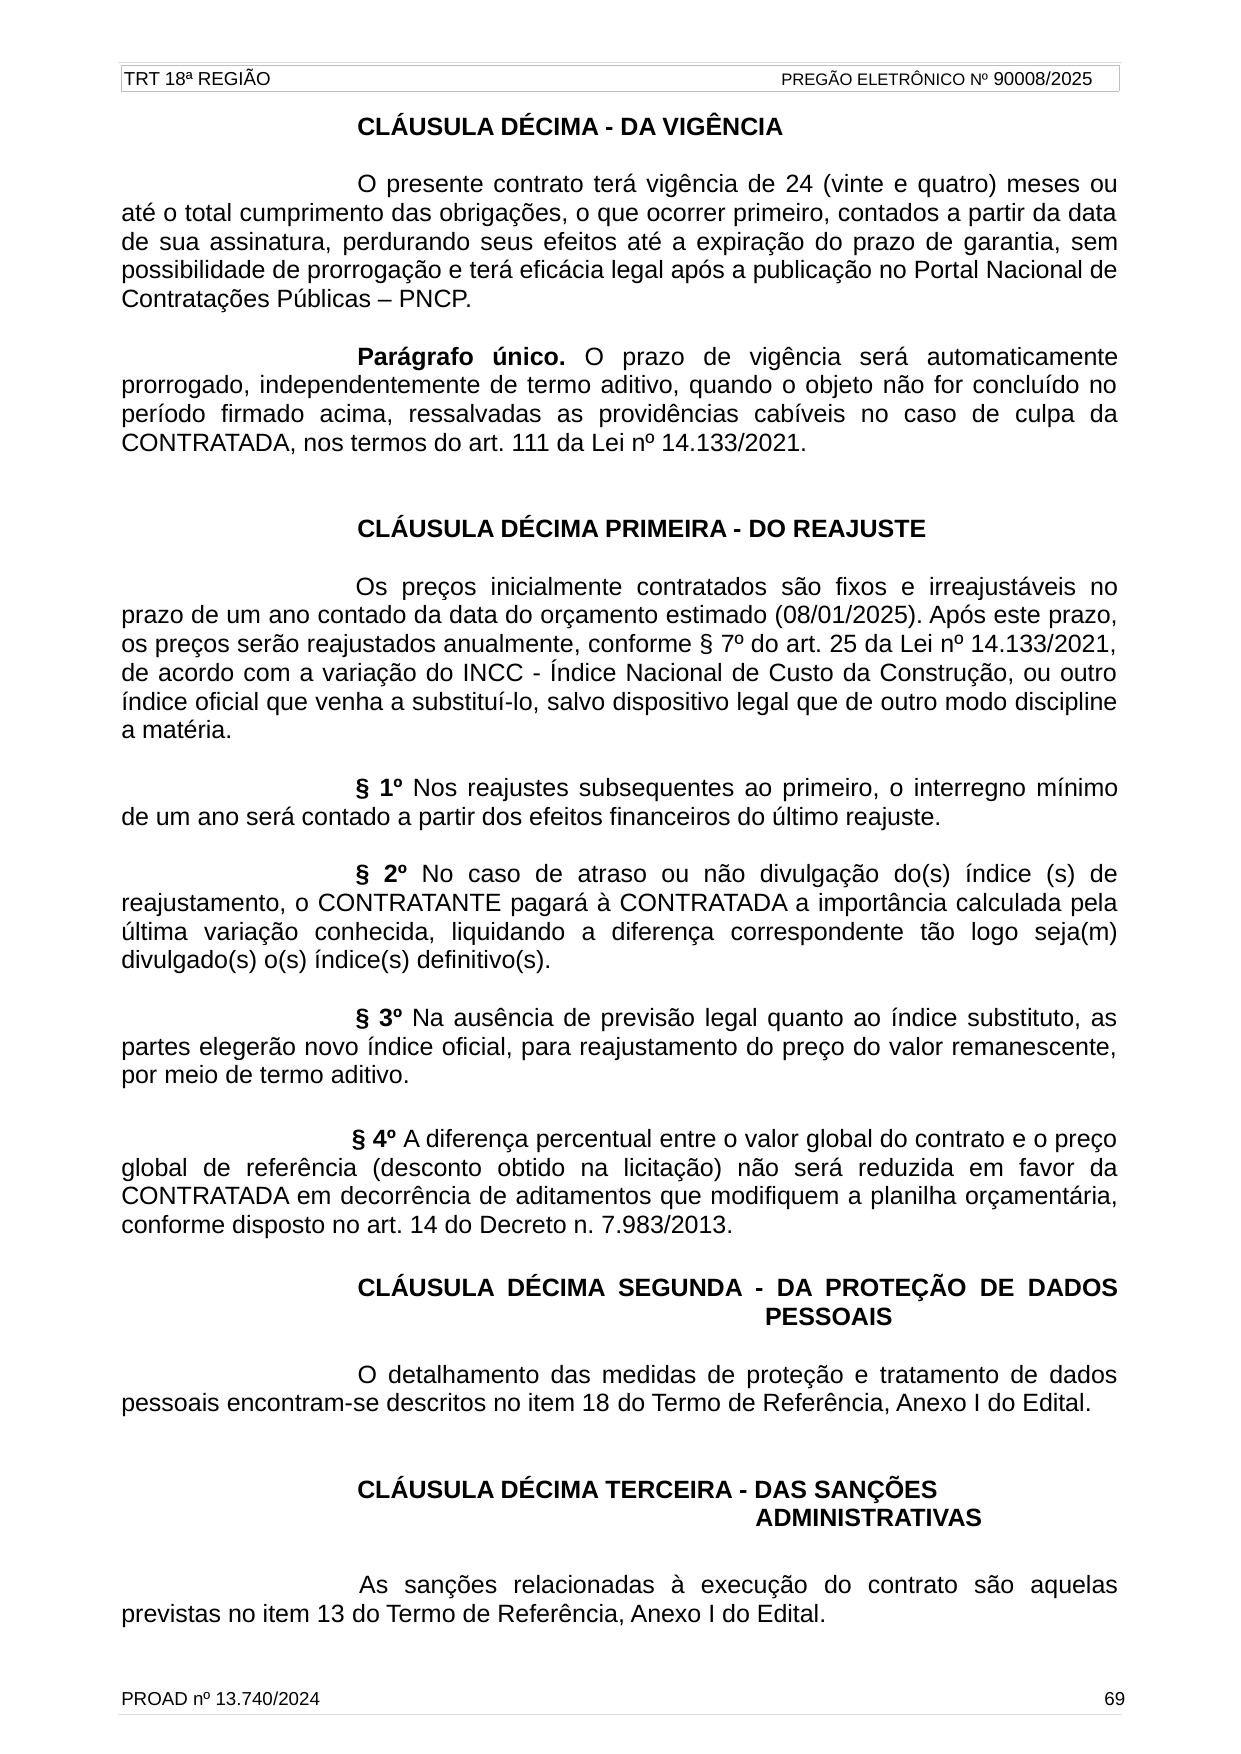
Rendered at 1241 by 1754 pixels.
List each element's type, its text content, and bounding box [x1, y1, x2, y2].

text CLÁUSULA DÉCIMA - DA VIGÊNCIA [121, 112, 1119, 140]
text CLÁUSULA DÉCIMA TERCEIRA - DAS SANÇÕES [121, 1475, 1119, 1503]
text § 1º Nos reajustes subsequentes ao primeiro, o interregno mínimo de um ano será contado a partir dos efeitos financeiros do último reajuste. [121, 773, 1119, 830]
text As sanções relacionadas à execução do contrato são aquelas previstas no item 13 do Termo de Referência, Anexo I do Edital. [121, 1570, 1119, 1627]
text CLÁUSULA DÉCIMA SEGUNDA - DA PROTEÇÃO DE DADOS PESSOAIS [357, 1273, 1119, 1331]
text § 4º A diferença percentual entre o valor global do contrato e o preço global de referência (desconto obtido na licitação) não será reduzida em favor da CONTRATADA em decorrência de aditamentos que modifiquem a planilha orçamentária, conforme disposto no art. 14 do Decreto n. 7.983/2013. [121, 1124, 1119, 1239]
text Os preços inicialmente contratados são fixos e irreajustáveis no prazo de um ano contado da data do orçamento estimado (08/01/2025). Após este prazo, os preços serão reajustados anualmente, conforme § 7º do art. 25 da Lei nº 14.133/2021, de acordo com a variação do INCC - Índice Nacional de Custo da Construção, ou outro índice oficial que venha a substituí-lo, salvo dispositivo legal que de outro modo discipline a matéria. [121, 572, 1119, 744]
text Parágrafo único. O prazo de vigência será automaticamente prorrogado, independentemente de termo aditivo, quando o objeto não for concluído no período firmado acima, ressalvadas as providências cabíveis no caso de culpa da CONTRATADA, nos termos do art. 111 da Lei nº 14.133/2021. [121, 342, 1119, 457]
text ADMINISTRATIVAS [121, 1503, 1119, 1532]
text O detalhamento das medidas de proteção e tratamento de dados pessoais encontram-se descritos no item 18 do Termo de Referência, Anexo I do Edital. [121, 1360, 1119, 1417]
text CLÁUSULA DÉCIMA PRIMEIRA - DO REAJUSTE [121, 514, 1119, 543]
text O presente contrato terá vigência de 24 (vinte e quatro) meses ou até o total cumprimento das obrigações, o que ocorrer primeiro, contados a partir da data de sua assinatura, perdurando seus efeitos até a expiração do prazo de garantia, sem possibilidade de prorrogação e terá eficácia legal após a publicação no Portal Nacional de Contratações Públicas – PNCP. [121, 169, 1119, 313]
text § 3º Na ausência de previsão legal quanto ao índice substituto, as partes elegerão novo índice oficial, para reajustamento do preço do valor remanescente, por meio de termo aditivo. [121, 1003, 1119, 1089]
text § 2º No caso de atraso ou não divulgação do(s) índice (s) de reajustamento, o CONTRATANTE pagará à CONTRATADA a importância calculada pela última variação conhecida, liquidando a diferença correspondente tão logo seja(m) divulgado(s) o(s) índice(s) definitivo(s). [121, 859, 1119, 974]
